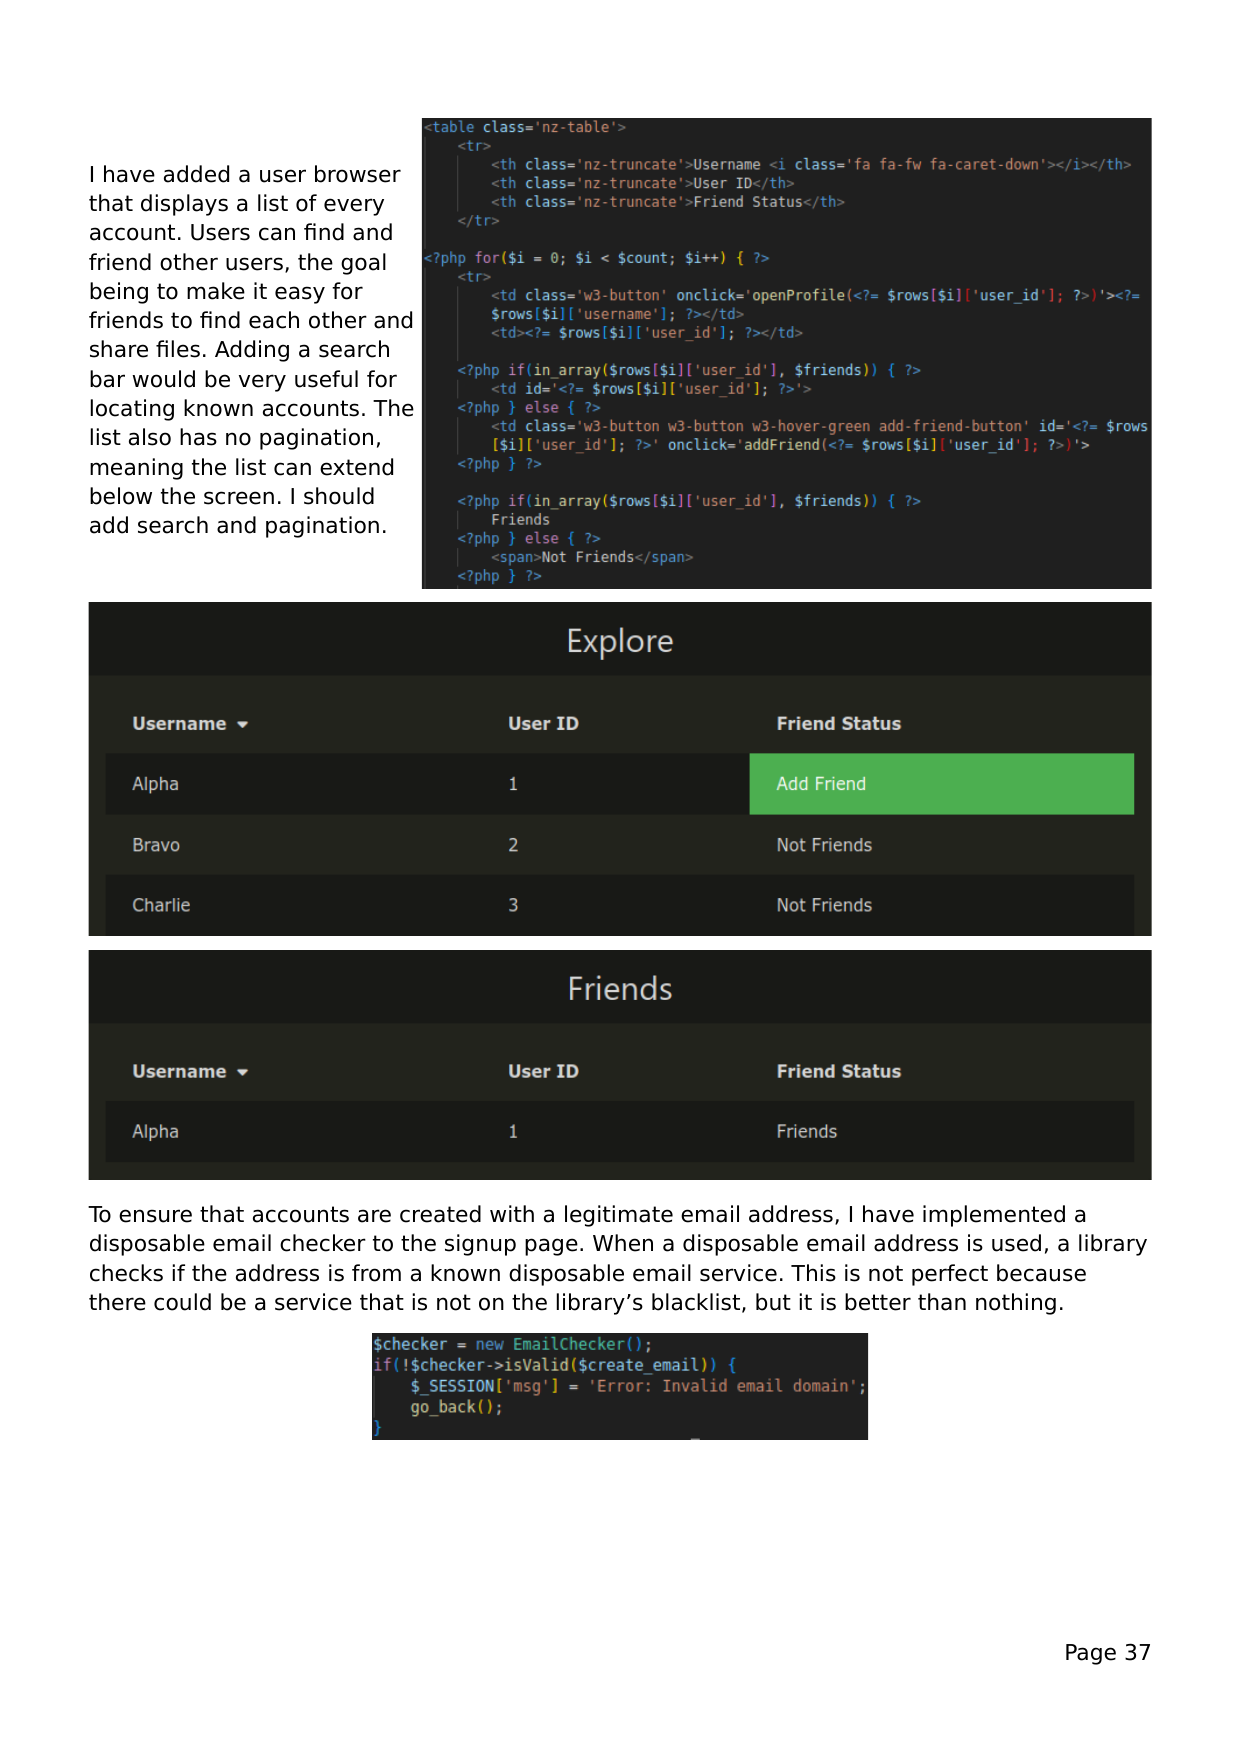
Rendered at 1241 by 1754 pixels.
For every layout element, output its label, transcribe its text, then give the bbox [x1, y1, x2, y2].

picture [88, 602, 1152, 936]
text I have added a user browser that displays a list of every account. Users can find and friend other users, the goal being to make it easy for friends to find each other and share files. Adding a search bar would be very useful for locating known accounts. The list also has no pagination, meaning the list can extend below the screen. I should add search and pagination. [88, 162, 421, 539]
text To ensure that accounts are created with a legitimate email address, I have implemented a disposable email checker to the signup page. When a disposable email address is used, a library checks if the address is from a known disposable email service. This is not perfect because there could be a service that is not on the library’s blacklist, but it is better than nothing. [88, 1202, 1152, 1316]
picture [421, 118, 1152, 589]
picture [88, 950, 1152, 1180]
picture [372, 1333, 869, 1440]
